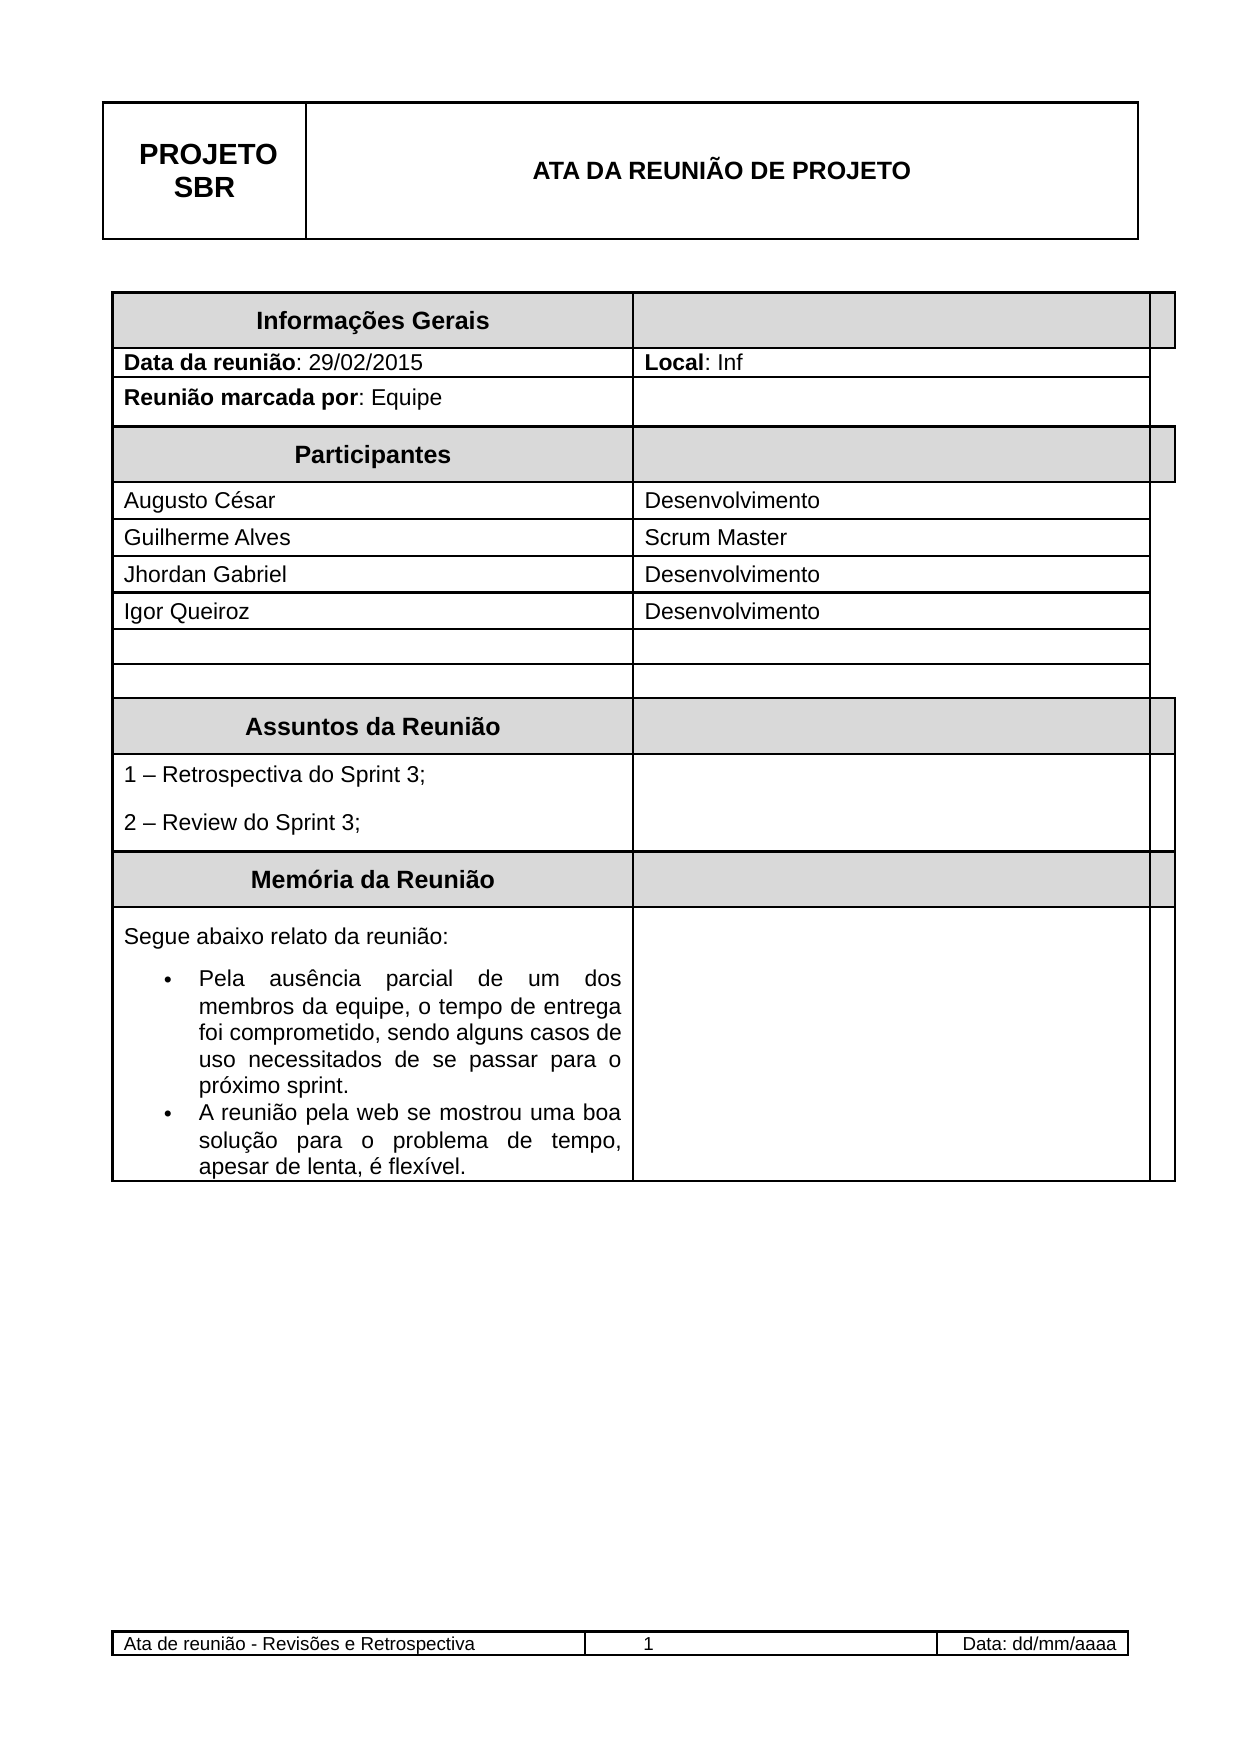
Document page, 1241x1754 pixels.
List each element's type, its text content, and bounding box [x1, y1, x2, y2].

table_cell Augusto César [114, 483, 632, 518]
table_cell Desenvolvimento [634, 483, 1149, 518]
table_cell [114, 665, 632, 697]
table_cell [1151, 853, 1174, 906]
table_cell Assuntos da Reunião [114, 699, 632, 753]
table_cell Local: Inf [634, 349, 1149, 376]
table_cell Jhordan Gabriel [114, 557, 632, 591]
table_header [634, 294, 1149, 347]
table_cell [634, 699, 1149, 753]
table_cell [634, 908, 1149, 1179]
table_cell Segue abaixo relato da reunião: Pela ausência parcial de um dos membros da equipe, o tempo de entrega foi comprometido, sendo alguns casos de uso necessitados de se passar para o próximo sprint. A reunião pela web se mostrou uma boa solução para o problema de tempo, apesar de lenta, é flexível. [114, 908, 632, 1179]
table_cell [634, 428, 1149, 481]
table_cell [1151, 663, 1175, 697]
table_cell [1151, 699, 1174, 753]
table_cell [1151, 376, 1175, 425]
table_cell [1151, 349, 1175, 376]
table_cell Scrum Master [634, 520, 1149, 555]
table_header Informações Gerais [114, 294, 632, 347]
table_cell [1151, 483, 1175, 518]
table_cell Participantes [114, 428, 632, 481]
table_cell [1151, 518, 1175, 555]
table_cell Reunião marcada por: Equipe [114, 378, 632, 425]
table_cell Desenvolvimento [634, 594, 1149, 628]
table_cell Memória da Reunião [114, 853, 632, 906]
table_cell [114, 630, 632, 663]
table_cell [1151, 555, 1175, 591]
table_cell 1 – Retrospectiva do Sprint 3; 2 – Review do Sprint 3; [114, 755, 632, 850]
table_cell [634, 378, 1149, 425]
table_cell [1151, 428, 1174, 481]
table_cell Data da reunião: 29/02/2015 [114, 349, 632, 376]
table_cell [1151, 908, 1174, 1179]
table_header [1151, 294, 1174, 347]
table_cell Igor Queiroz [114, 594, 632, 628]
table_cell [634, 665, 1149, 697]
table_cell Desenvolvimento [634, 557, 1149, 591]
table_cell [634, 853, 1149, 906]
table_cell [634, 630, 1149, 663]
table_cell Guilherme Alves [114, 520, 632, 555]
table_cell [1151, 628, 1175, 663]
table_cell [1151, 755, 1174, 850]
table_cell [1151, 591, 1175, 628]
table_cell [634, 755, 1149, 850]
